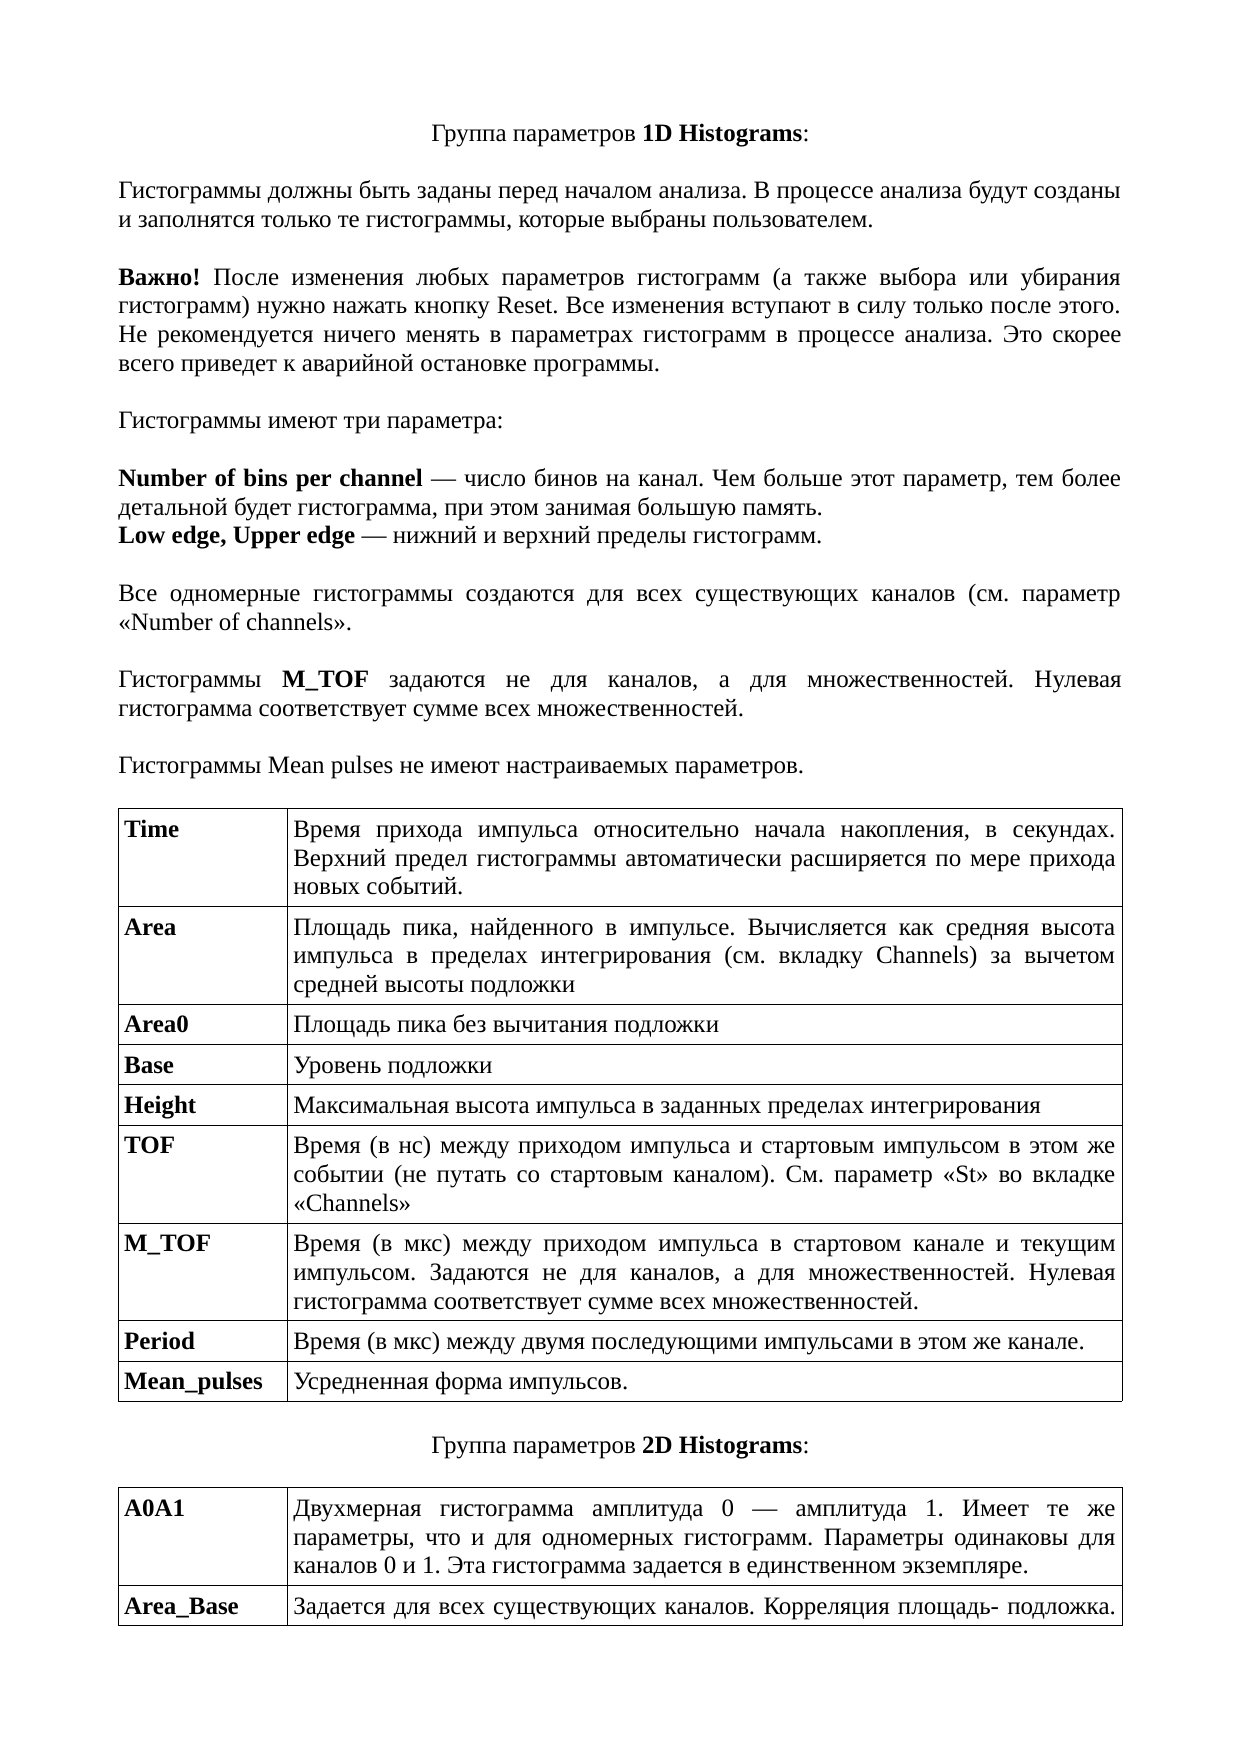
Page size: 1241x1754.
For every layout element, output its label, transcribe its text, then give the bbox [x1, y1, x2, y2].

table_cell Height [119, 1085, 287, 1125]
table_cell Задается для всех существующих каналов. Корреляция площадь- подложка. [288, 1586, 1122, 1625]
table_header A0A1 [119, 1488, 287, 1585]
text Number of bins per channel — число бинов на канал. Чем больше этот параметр, тем более детальной будет гистограмма, при этом занимая большую память. [118, 463, 1122, 521]
text Гистограммы M_TOF задаются не для каналов, а для множественностей. Нулевая гистограмма соответствует сумме всех множественностей. [118, 664, 1122, 722]
table_cell M_TOF [119, 1224, 287, 1320]
text Важно! После изменения любых параметров гистограмм (а также выбора или убирания гистограмм) нужно нажать кнопку Reset. Все изменения вступают в силу только после этого. Не рекомендуется ничего менять в параметрах гистограмм в процессе анализа. Это скорее всего приведет к аварийной остановке программы. [118, 262, 1122, 377]
table_cell Period [119, 1321, 287, 1361]
text Low edge, Upper edge — нижний и верхний пределы гистограмм. [118, 521, 1122, 549]
table_cell Время (в мкс) между двумя последующими импульсами в этом же канале. [288, 1321, 1122, 1361]
table_header Time [119, 809, 287, 906]
text Гистограммы должны быть заданы перед началом анализа. В процессе анализа будут созданы и заполнятся только те гистограммы, которые выбраны пользователем. [118, 176, 1122, 233]
table_cell Усредненная форма импульсов. [288, 1362, 1122, 1401]
table_cell Максимальная высота импульса в заданных пределах интегрирования [288, 1085, 1122, 1125]
table_cell Base [119, 1045, 287, 1084]
table_cell Время (в нс) между приходом импульса и стартовым импульсом в этом же событии (не путать со стартовым каналом). См. параметр «St» во вкладке «Channels» [288, 1126, 1122, 1222]
table_cell Area [119, 907, 287, 1004]
table_cell Площадь пика, найденного в импульсе. Вычисляется как средняя высота импульса в пределах интегрирования (см. вкладку Channels) за вычетом средней высоты подложки [288, 907, 1122, 1004]
table_header Время прихода импульса относительно начала накопления, в секундах. Верхний предел гистограммы автоматически расширяется по мере прихода новых событий. [288, 809, 1122, 906]
text Все одномерные гистограммы создаются для всех существующих каналов (см. параметр «Number of channels». [118, 578, 1122, 636]
table_cell Время (в мкс) между приходом импульса в стартовом канале и текущим импульсом. Задаются не для каналов, а для множественностей. Нулевая гистограмма соответствует сумме всех множественностей. [288, 1224, 1122, 1320]
text Группа параметров 1D Histograms: [118, 118, 1122, 147]
table_cell Area_Base [119, 1586, 287, 1625]
table_cell TOF [119, 1126, 287, 1222]
text Группа параметров 2D Histograms: [118, 1430, 1122, 1458]
table_cell Площадь пика без вычитания подложки [288, 1005, 1122, 1044]
table_cell Area0 [119, 1005, 287, 1044]
text Гистограммы имеют три параметра: [118, 406, 1122, 434]
table_cell Уровень подложки [288, 1045, 1122, 1084]
table_header Двухмерная гистограмма амплитуда 0 — амплитуда 1. Имеет те же параметры, что и для одномерных гистограмм. Параметры одинаковы для каналов 0 и 1. Эта гистограмма задается в единственном экземпляре. [288, 1488, 1122, 1585]
table_cell Mean_pulses [119, 1362, 287, 1401]
text Гистограммы Mean pulses не имеют настраиваемых параметров. [118, 751, 1122, 779]
